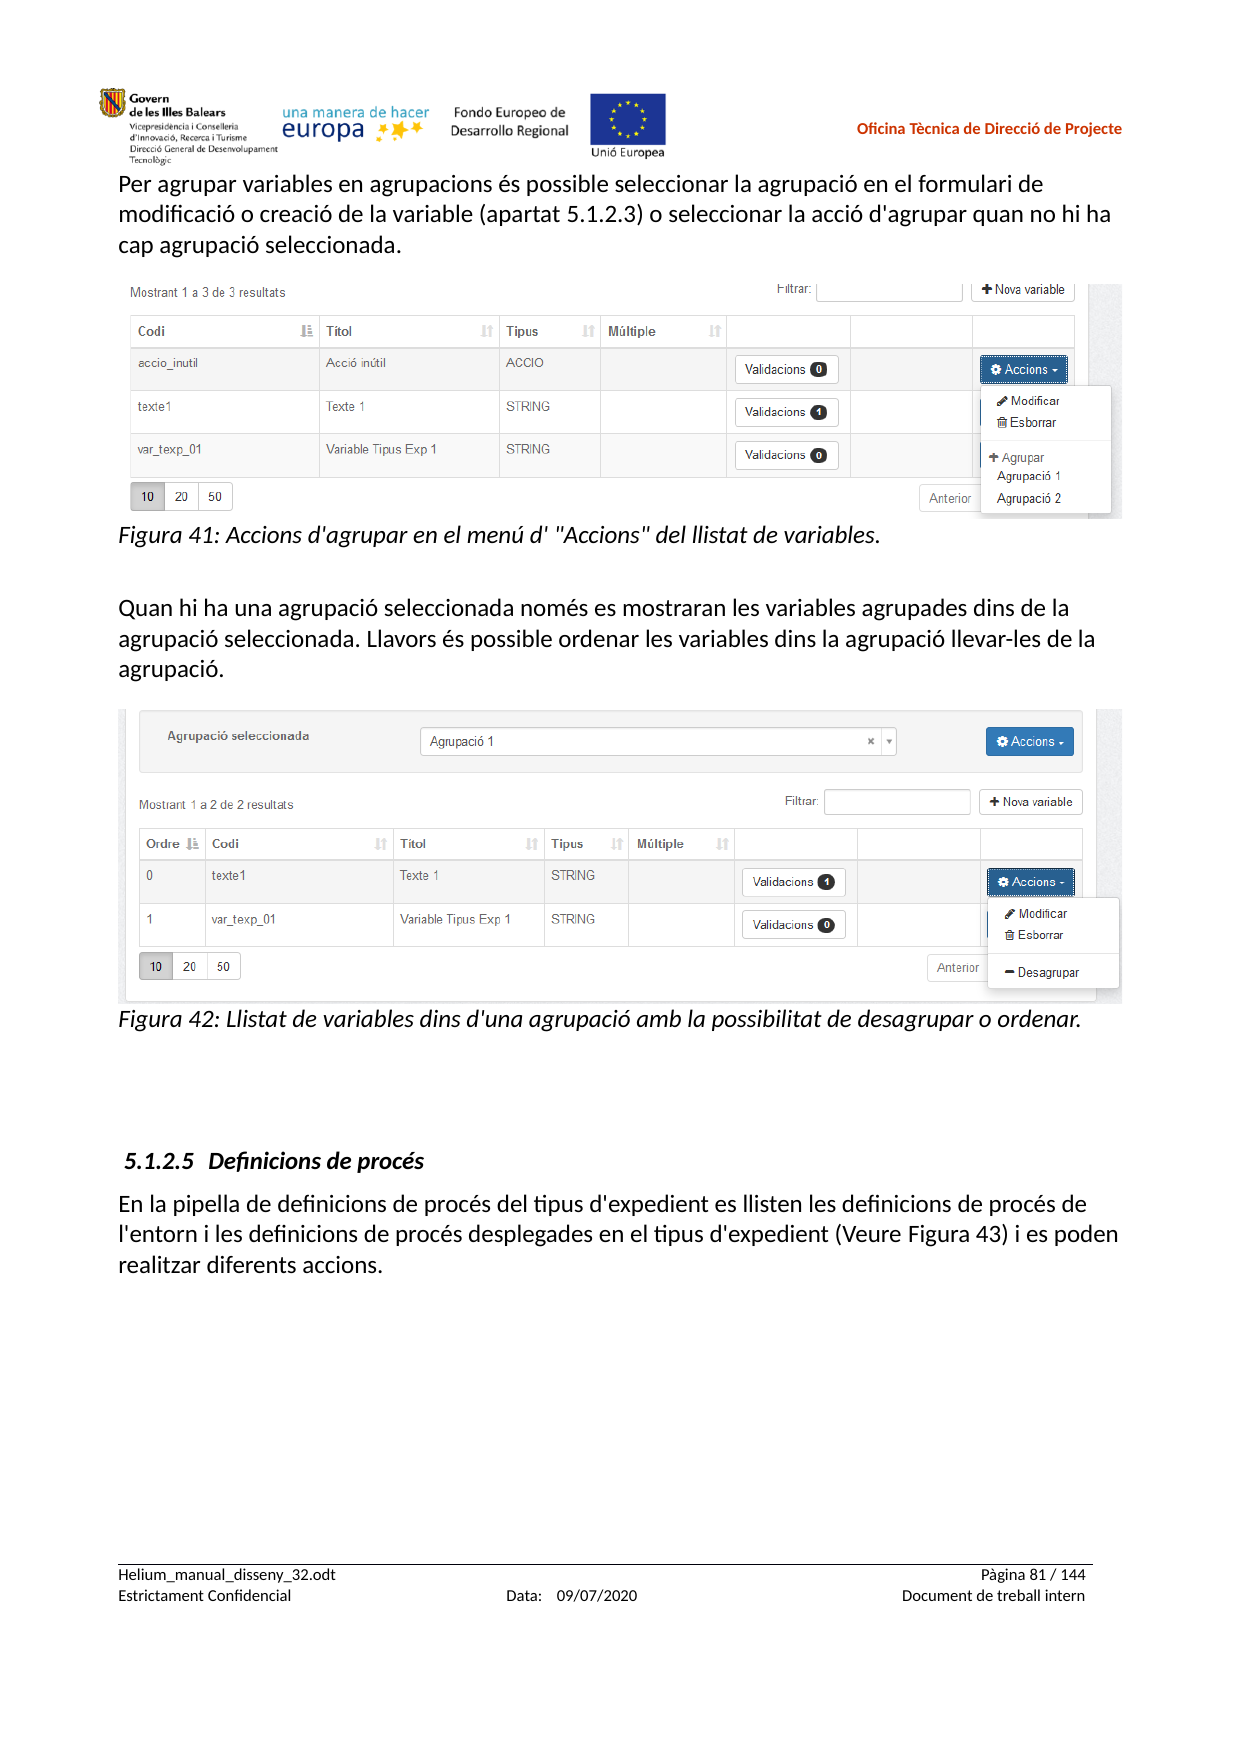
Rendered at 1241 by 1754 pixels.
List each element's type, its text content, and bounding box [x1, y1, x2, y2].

text Per agrupar variables en agrupacions és possible seleccionar la agrupació en el formulari de modificació o creació de la variable (apartat 5.1.2.3) o seleccionar la acció d'agrupar quan no hi ha cap agrupació seleccionada. [118, 168, 1122, 259]
picture [118, 284, 1123, 519]
text En la pipella de definicions de procés del tipus d'expedient es llisten les definicions de procés de l'entorn i les definicions de procés desplegades en el tipus d'expedient (Veure Figura 43) i es poden realitzar diferents accions. [118, 1188, 1122, 1279]
text Quan hi ha una agrupació seleccionada només es mostraran les variables agrupades dins de la agrupació seleccionada. Llavors és possible ordenar les variables dins la agrupació llevar-les de la agrupació. [118, 592, 1122, 684]
text Figura 41: Accions d'agrupar en el menú d' "Accions" del llistat de variables. [118, 519, 1122, 549]
text Figura 42: Llistat de variables dins d'una agrupació amb la possibilitat de desagrupar o ordenar. [118, 1004, 1122, 1034]
subtitle Definicions de procés [118, 1145, 1122, 1175]
picture [99, 87, 668, 166]
picture [118, 709, 1123, 1004]
